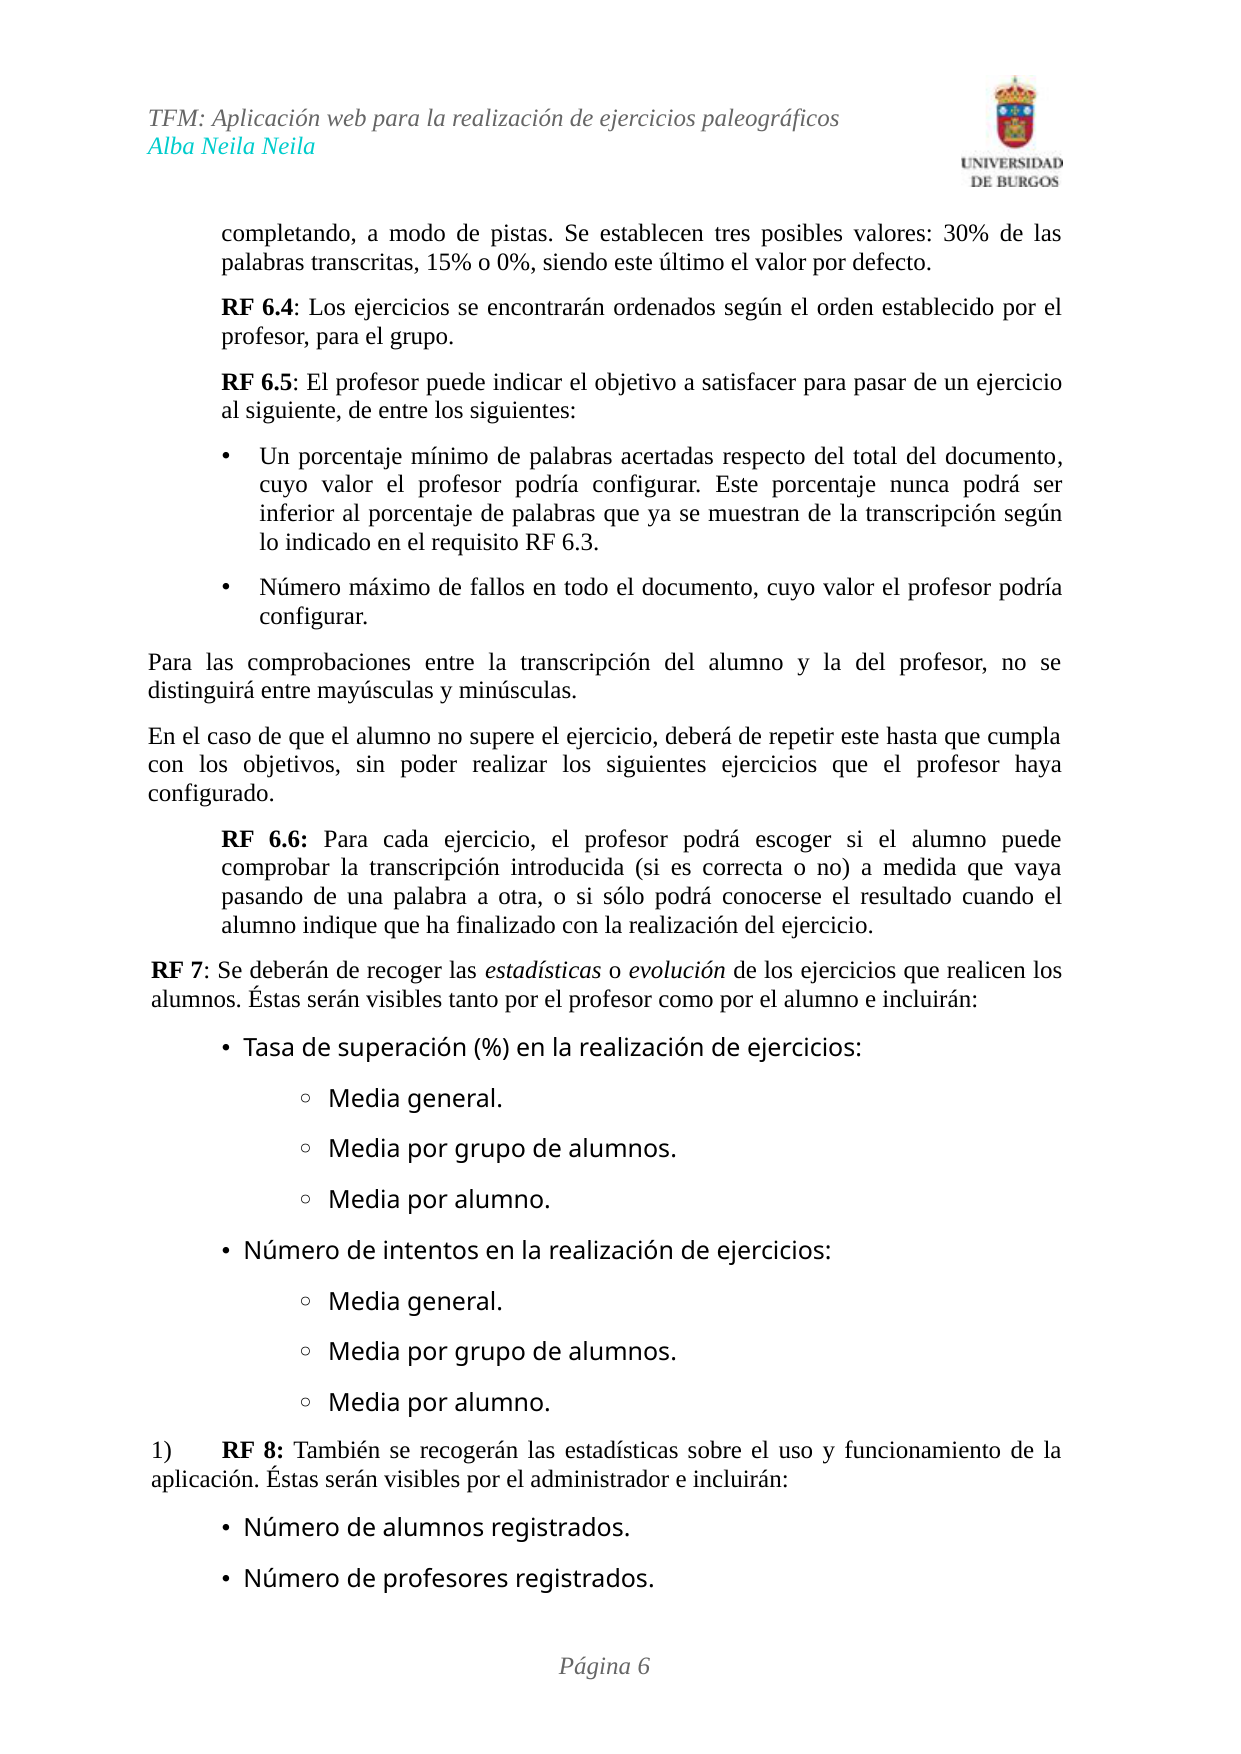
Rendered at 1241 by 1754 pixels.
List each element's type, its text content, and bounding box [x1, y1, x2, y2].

text ◦ Media por alumno. [295, 1385, 1063, 1419]
text ◦ Media por grupo de alumnos. [295, 1334, 1063, 1368]
list • Tasa de superación (%) en la realización de ejercicios: [222, 1029, 1063, 1064]
list RF 6.4: Los ejercicios se encontrarán ordenados según el orden establecido por el profesor, para el grupo. [151, 292, 1063, 350]
list completando, a modo de pistas. Se establecen tres posibles valores: 30% de las palabras transcritas, 15% o 0%, siendo este último el valor por defecto. [151, 218, 1063, 276]
list RF 6.6: Para cada ejercicio, el profesor podrá escoger si el alumno puede comprobar la transcripción introducida (si es correcta o no) a medida que vaya pasando de una palabra a otra, o si sólo podrá conocerse el resultado cuando el alumno indique que ha finalizado con la realización del ejercicio. [151, 824, 1063, 939]
text • Número de intentos en la realización de ejercicios: [222, 1232, 1063, 1267]
text Para las comprobaciones entre la transcripción del alumno y la del profesor, no se distinguirá entre mayúsculas y minúsculas. [148, 647, 1063, 704]
text ◦ Media general. [295, 1283, 1063, 1317]
text En el caso de que el alumno no supere el ejercicio, deberá de repetir este hasta que cumpla con los objetivos, sin poder realizar los siguientes ejercicios que el profesor haya configurado. [148, 721, 1063, 807]
list RF 7: Se deberán de recoger las estadísticas o evolución de los ejercicios que realicen los alumnos. Éstas serán visibles tanto por el profesor como por el alumno e incluirán: [151, 955, 1063, 1013]
text ◦ Media general. [295, 1080, 1063, 1114]
picture [961, 75, 1063, 187]
list RF 6.5: El profesor puede indicar el objetivo a satisfacer para pasar de un ejercicio al siguiente, de entre los siguientes: [151, 367, 1063, 424]
text ◦ Media por grupo de alumnos. [295, 1131, 1063, 1165]
list Un porcentaje mínimo de palabras acertadas respecto del total del documento, cuyo valor el profesor podría configurar. Este porcentaje nunca podrá ser inferior al porcentaje de palabras que ya se muestran de la transcripción según lo indicado en el requisito RF 6.3. [222, 441, 1063, 556]
text ◦ Media por alumno. [295, 1182, 1063, 1216]
text • Número de profesores registrados. [222, 1560, 1063, 1594]
list • Número de alumnos registrados. [222, 1509, 1063, 1544]
list Número máximo de fallos en todo el documento, cuyo valor el profesor podría configurar. [222, 572, 1063, 630]
